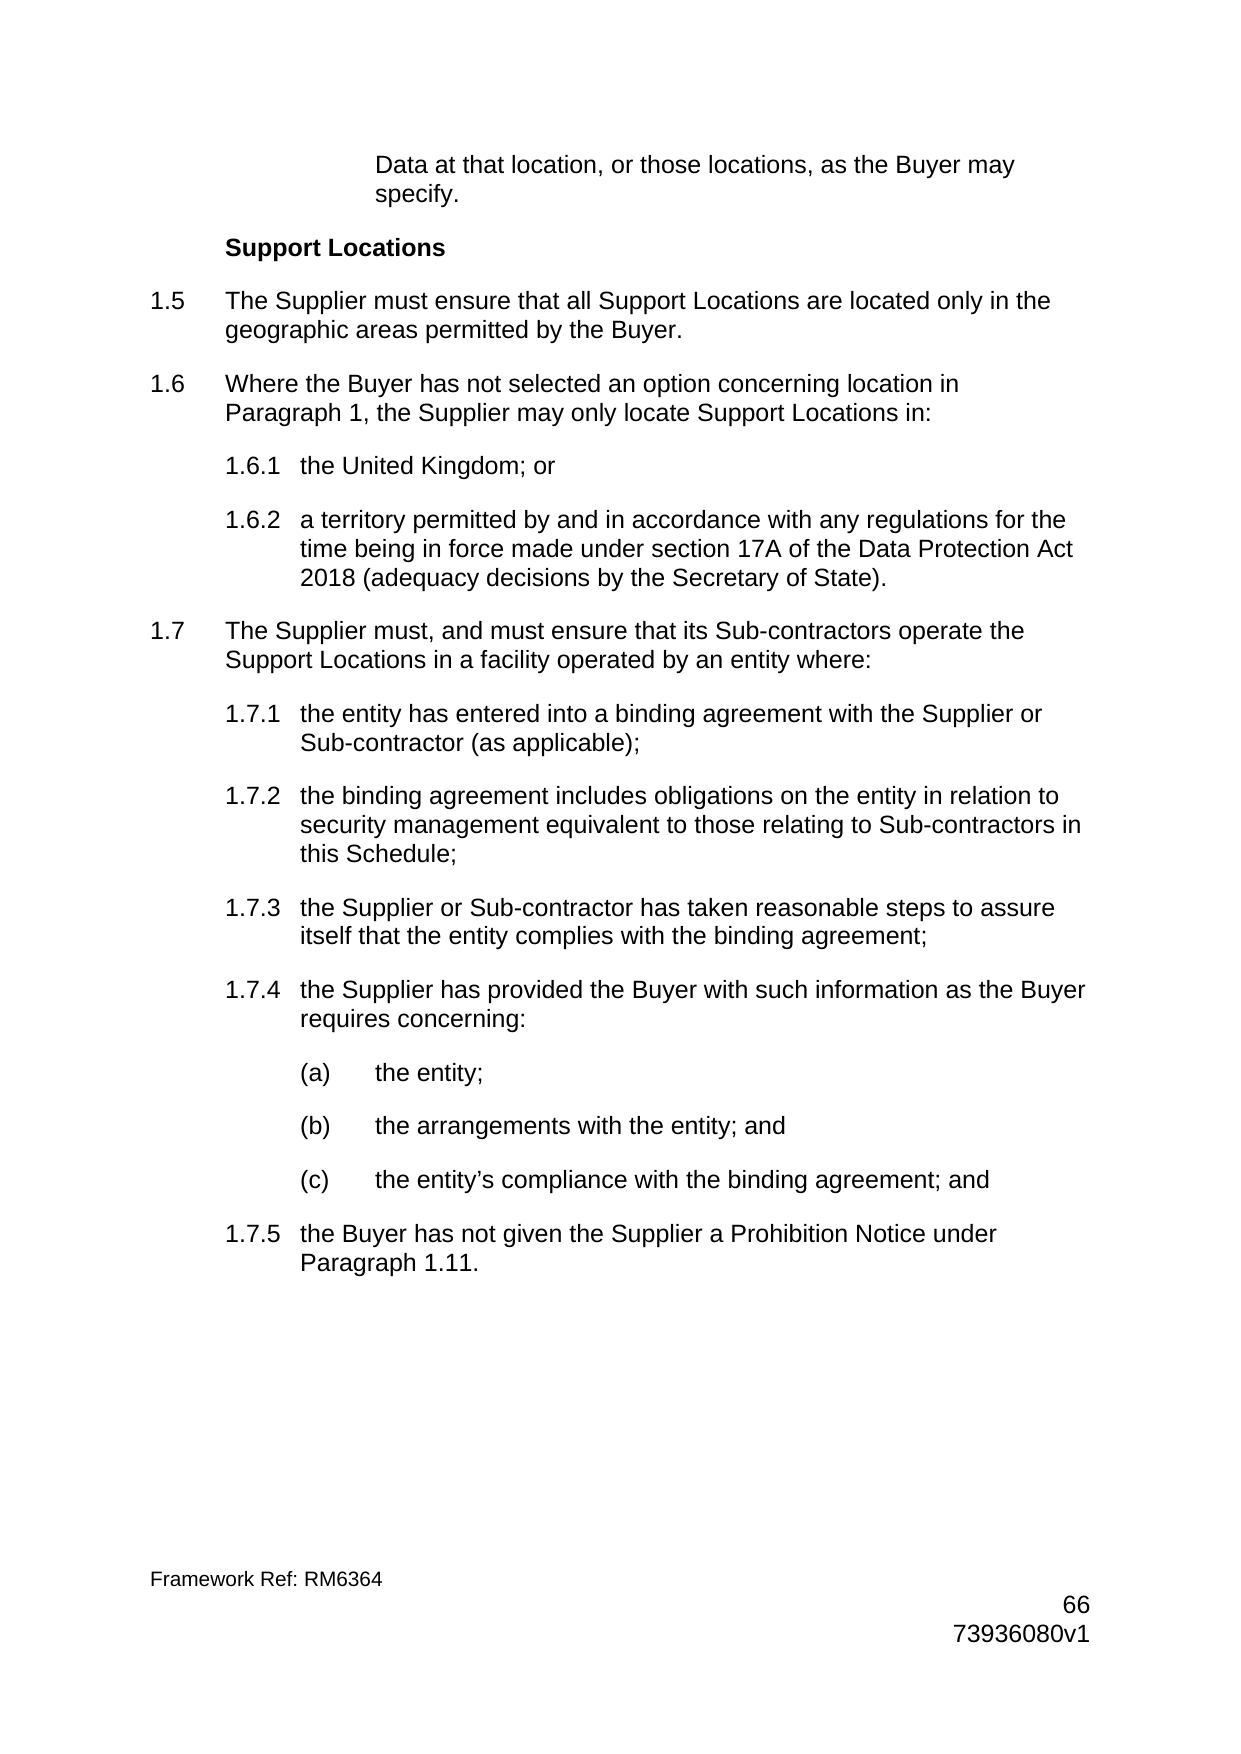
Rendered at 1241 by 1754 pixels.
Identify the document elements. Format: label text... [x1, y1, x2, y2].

list the binding agreement includes obligations on the entity in relation to security management equivalent to those relating to Sub-contractors in this Schedule; [225, 781, 1090, 867]
list Where the Buyer has not selected an option concerning location in Paragraph 1, the Supplier may only locate Support Locations in: [150, 369, 1090, 426]
list The Supplier must, and must ensure that its Sub-contractors operate the Support Locations in a facility operated by an entity where: [150, 616, 1090, 674]
list the United Kingdom; or [225, 451, 1090, 480]
list a territory permitted by and in accordance with any regulations for the time being in force made under section 17A of the Data Protection Act 2018 (adequacy decisions by the Secretary of State). [225, 505, 1090, 591]
list the arrangements with the entity; and [300, 1111, 1090, 1140]
list the Supplier or Sub-contractor has taken reasonable steps to assure itself that the entity complies with the binding agreement; [225, 892, 1090, 950]
list The Supplier must ensure that all Support Locations are located only in the geographic areas permitted by the Buyer. [150, 286, 1090, 344]
list the entity has entered into a binding agreement with the Supplier or Sub-contractor (as applicable); [225, 699, 1090, 756]
list the Buyer has not given the Supplier a Prohibition Notice under Paragraph 1.11. [225, 1219, 1090, 1276]
text Support Locations [225, 232, 1090, 261]
list the entity’s compliance with the binding agreement; and [300, 1165, 1090, 1194]
list the entity; [300, 1057, 1090, 1086]
list Data at that location, or those locations, as the Buyer may specify. [300, 150, 1090, 207]
list the Supplier has provided the Buyer with such information as the Buyer requires concerning: [225, 975, 1090, 1032]
